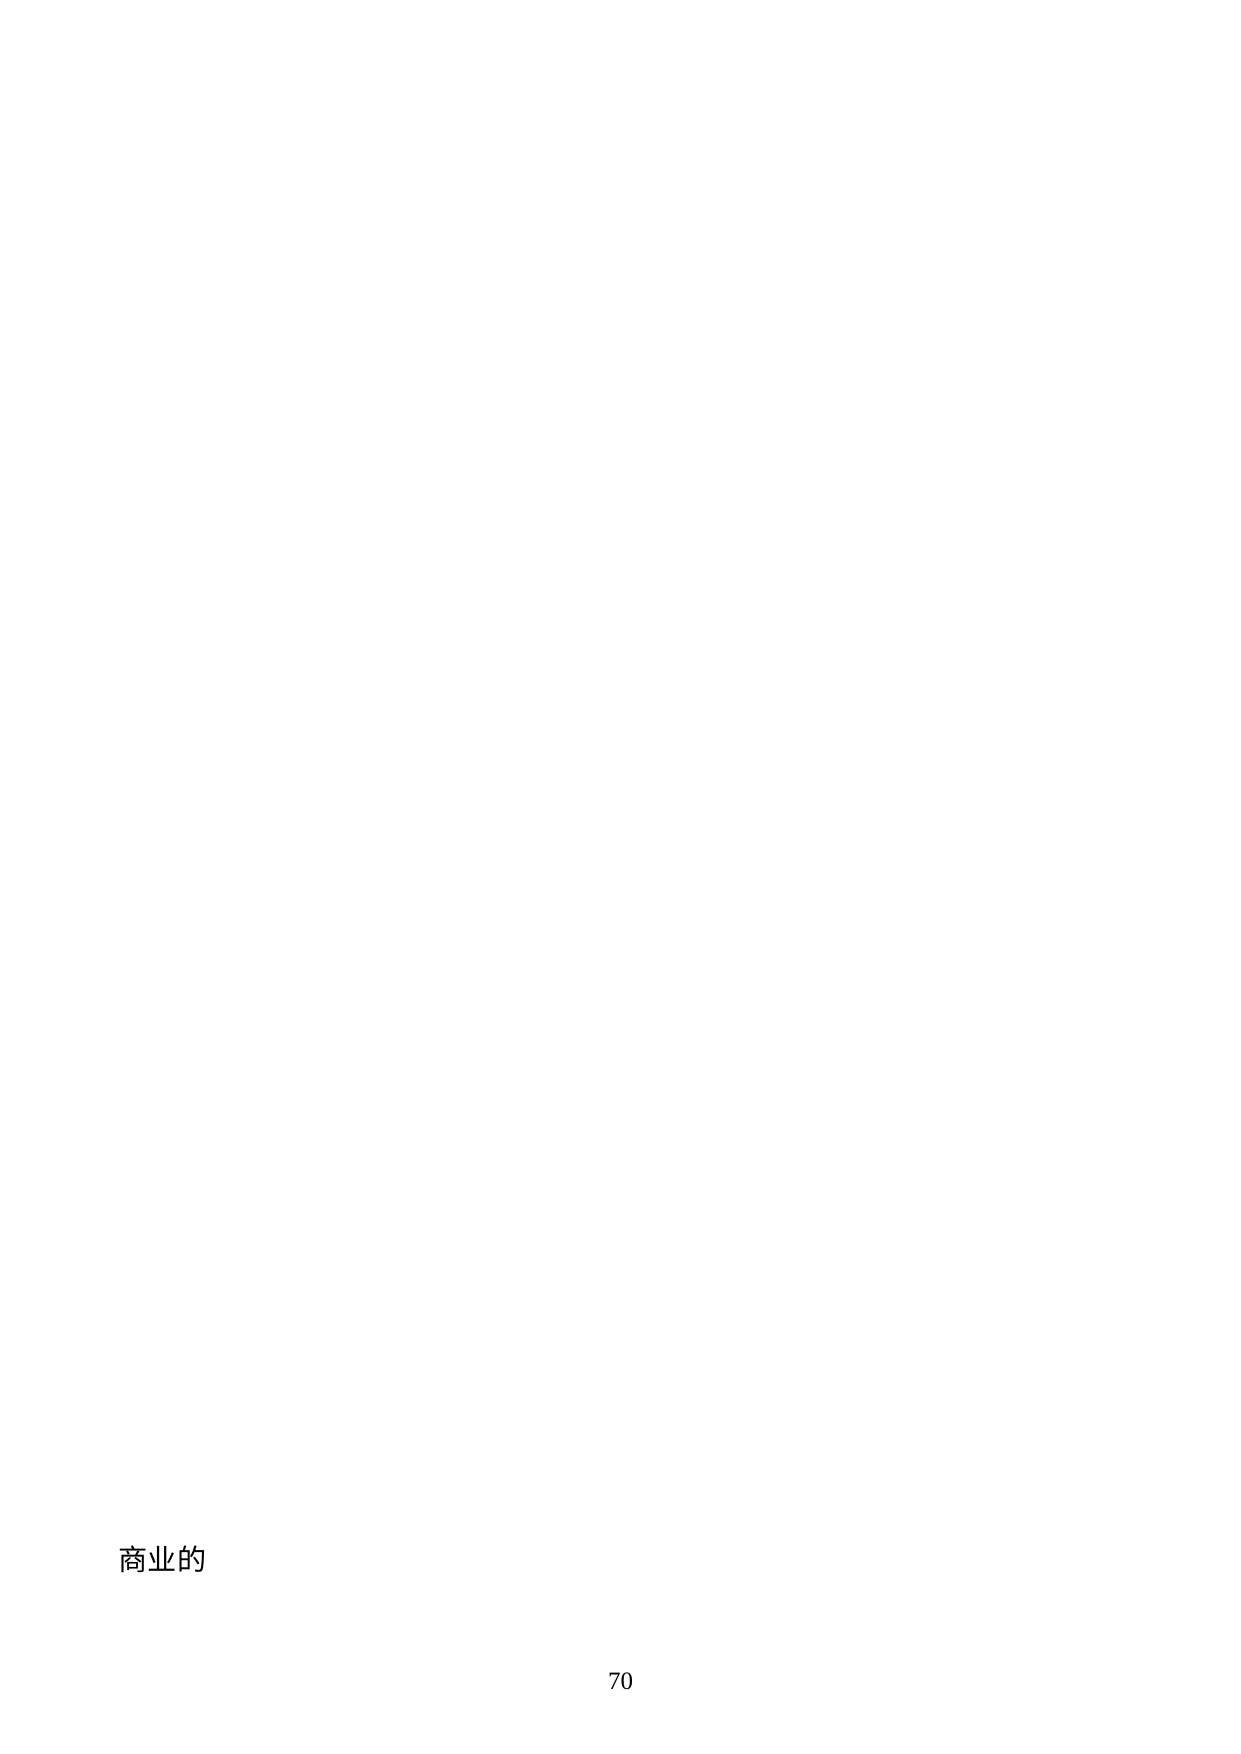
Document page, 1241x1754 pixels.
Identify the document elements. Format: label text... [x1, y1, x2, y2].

text 商业的 [118, 118, 1122, 1579]
